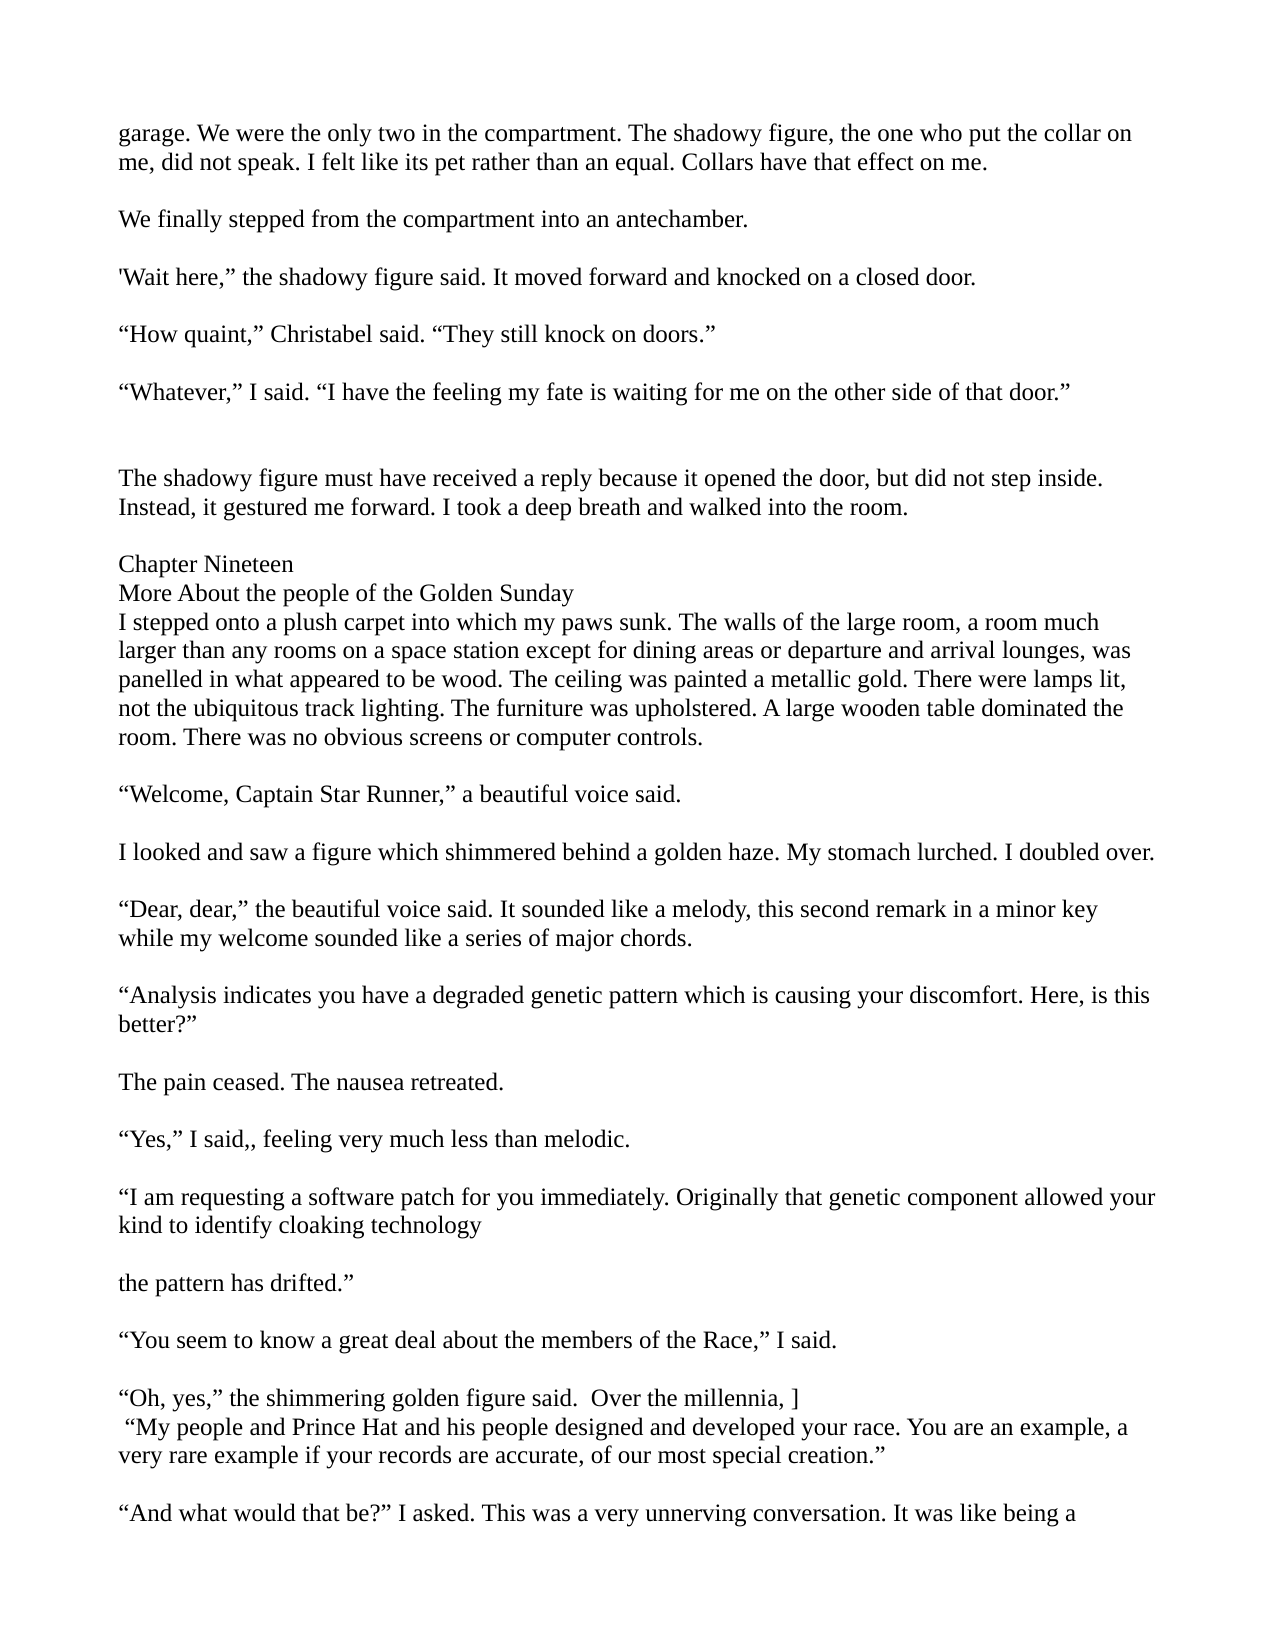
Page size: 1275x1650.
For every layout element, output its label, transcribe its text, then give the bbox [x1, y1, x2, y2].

text “Yes,” I said,, feeling very much less than melodic. [118, 1124, 1157, 1153]
text “How quaint,” Christabel said. “They still knock on doors.” [118, 319, 1157, 348]
text “And what would that be?” I asked. This was a very unnerving conversation. It was like being a [118, 1498, 1157, 1527]
text I looked and saw a figure which shimmered behind a golden haze. My stomach lurched. I doubled over. [118, 837, 1157, 866]
text “I am requesting a software patch for you immediately. Originally that genetic component allowed your kind to identify cloaking technology [118, 1182, 1157, 1268]
text I stepped onto a plush carpet into which my paws sunk. The walls of the large room, a room much larger than any rooms on a space station except for dining areas or departure and arrival lounges, was panelled in what appeared to be wood. The ceiling was painted a metallic gold. There were lamps lit, not the ubiquitous track lighting. The furniture was upholstered. A large wooden table dominated the room. There was no obvious screens or computer controls. [118, 607, 1157, 751]
text “Whatever,” I said. “I have the feeling my fate is waiting for me on the other side of that door.” [118, 377, 1157, 406]
text “Analysis indicates you have a degraded genetic pattern which is causing your discomfort. Here, is this better?” [118, 981, 1157, 1038]
text the pattern has drifted.” [118, 1268, 1157, 1297]
text 'Wait here,” the shadowy figure said. It moved forward and knocked on a closed door. [118, 262, 1157, 291]
text We finally stepped from the compartment into an antechamber. [118, 204, 1157, 233]
text “Oh, yes,” the shimmering golden figure said. Over the millennia, ] [118, 1383, 1157, 1412]
text “You seem to know a great deal about the members of the Race,” I said. [118, 1326, 1157, 1354]
text The pain ceased. The nausea retreated. [118, 1067, 1157, 1096]
text Chapter Nineteen [118, 549, 1157, 578]
text “Welcome, Captain Star Runner,” a beautiful voice said. [118, 779, 1157, 808]
text The shadowy figure must have received a reply because it opened the door, but did not step inside. Instead, it gestured me forward. I took a deep breath and walked into the room. [118, 463, 1157, 521]
text More About the people of the Golden Sunday [118, 578, 1157, 607]
text garage. We were the only two in the compartment. The shadowy figure, the one who put the collar on me, did not speak. I felt like its pet rather than an equal. Collars have that effect on me. [118, 118, 1157, 176]
text “My people and Prince Hat and his people designed and developed your race. You are an example, a very rare example if your records are accurate, of our most special creation.” [118, 1412, 1157, 1469]
text “Dear, dear,” the beautiful voice said. It sounded like a melody, this second remark in a minor key while my welcome sounded like a series of major chords. [118, 894, 1157, 952]
